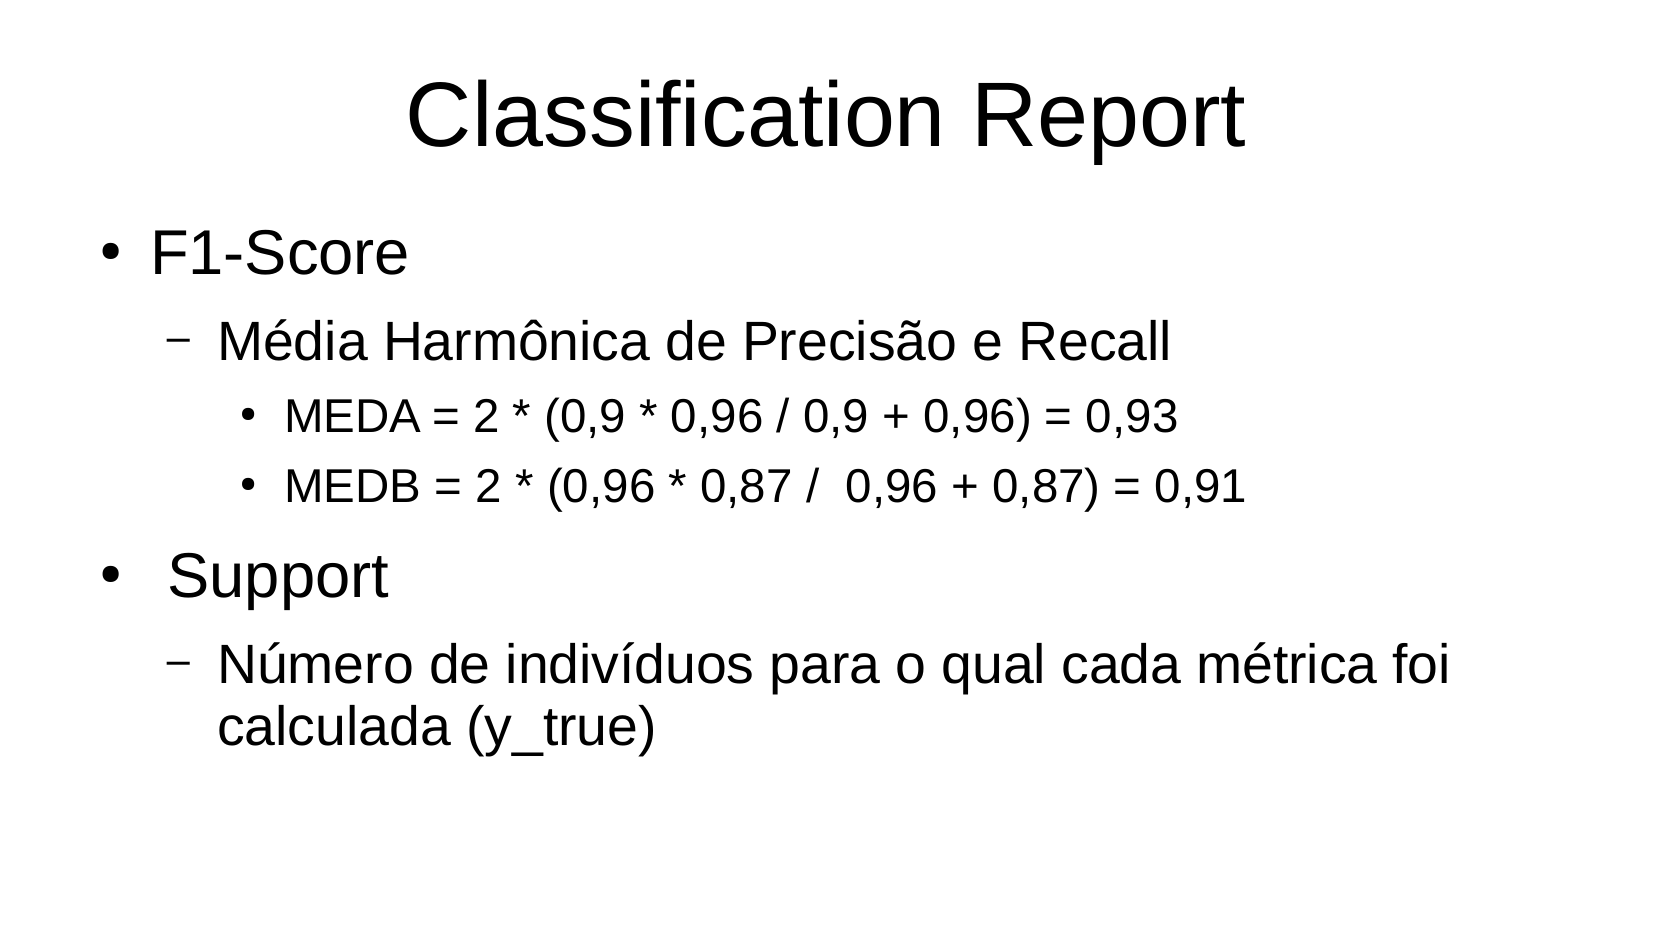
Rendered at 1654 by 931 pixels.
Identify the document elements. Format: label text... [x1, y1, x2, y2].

title Classification Report [82, 37, 1571, 193]
list F1-Score Média Harmônica de Precisão e Recall MEDA = 2 * (0,9 * 0,96 / 0,9 + 0,96) = 0,93 MEDB = 2 * (0,96 * 0,87 / 0,96 + 0,87) = 0,91 Support Número de indivíduos para o qual cada métrica foi calculada (y_true) [82, 217, 1571, 758]
